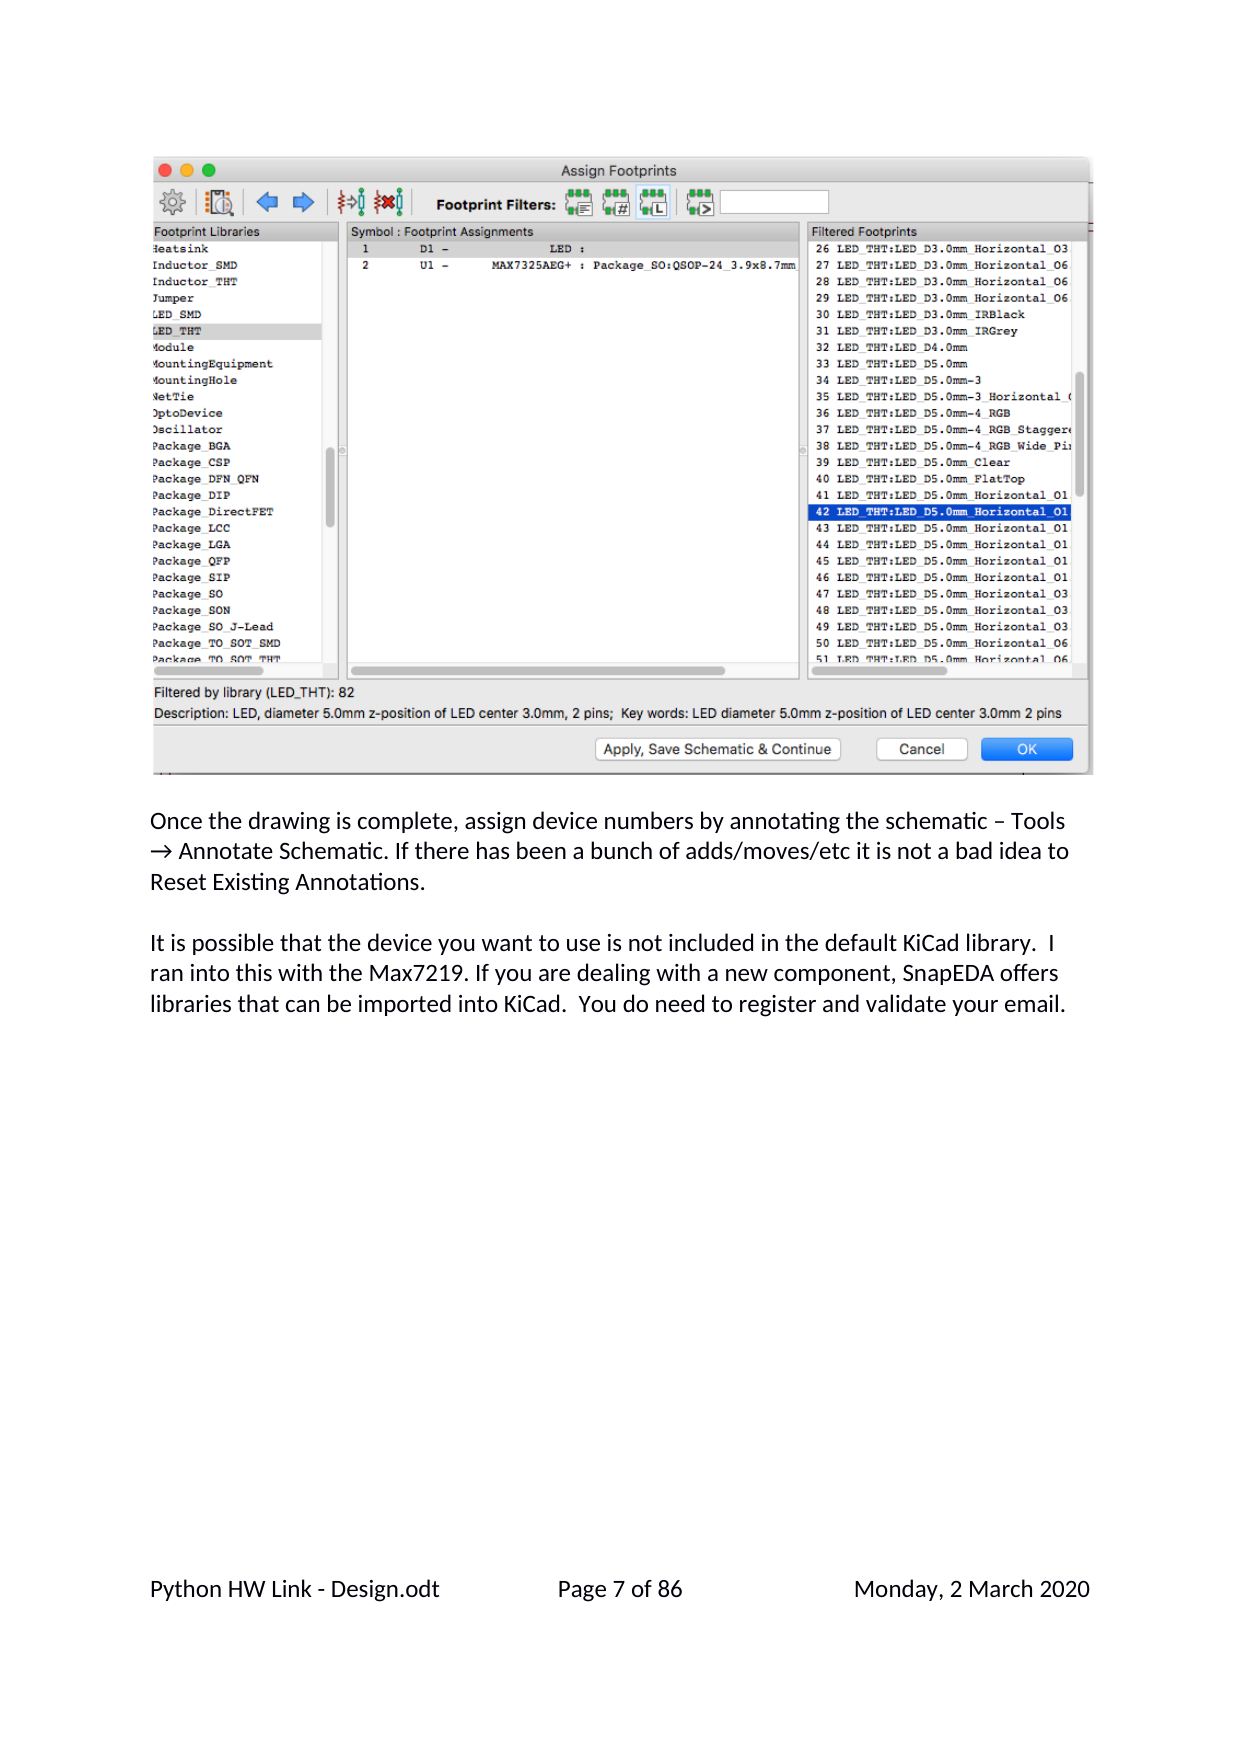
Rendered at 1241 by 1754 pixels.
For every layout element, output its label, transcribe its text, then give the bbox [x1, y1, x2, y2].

text It is possible that the device you want to use is not included in the default KiCad library. I ran into this with the Max7219. If you are dealing with a new component, SnapEDA offers libraries that can be imported into KiCad. You do need to register and validate your email. [150, 927, 1090, 1018]
text Once the drawing is complete, assign device numbers by annotating the schematic – Tools → Annotate Schematic. If there has been a bunch of adds/moves/etc it is not a bad idea to Reset Existing Annotations. [150, 805, 1090, 896]
picture [153, 156, 1094, 775]
